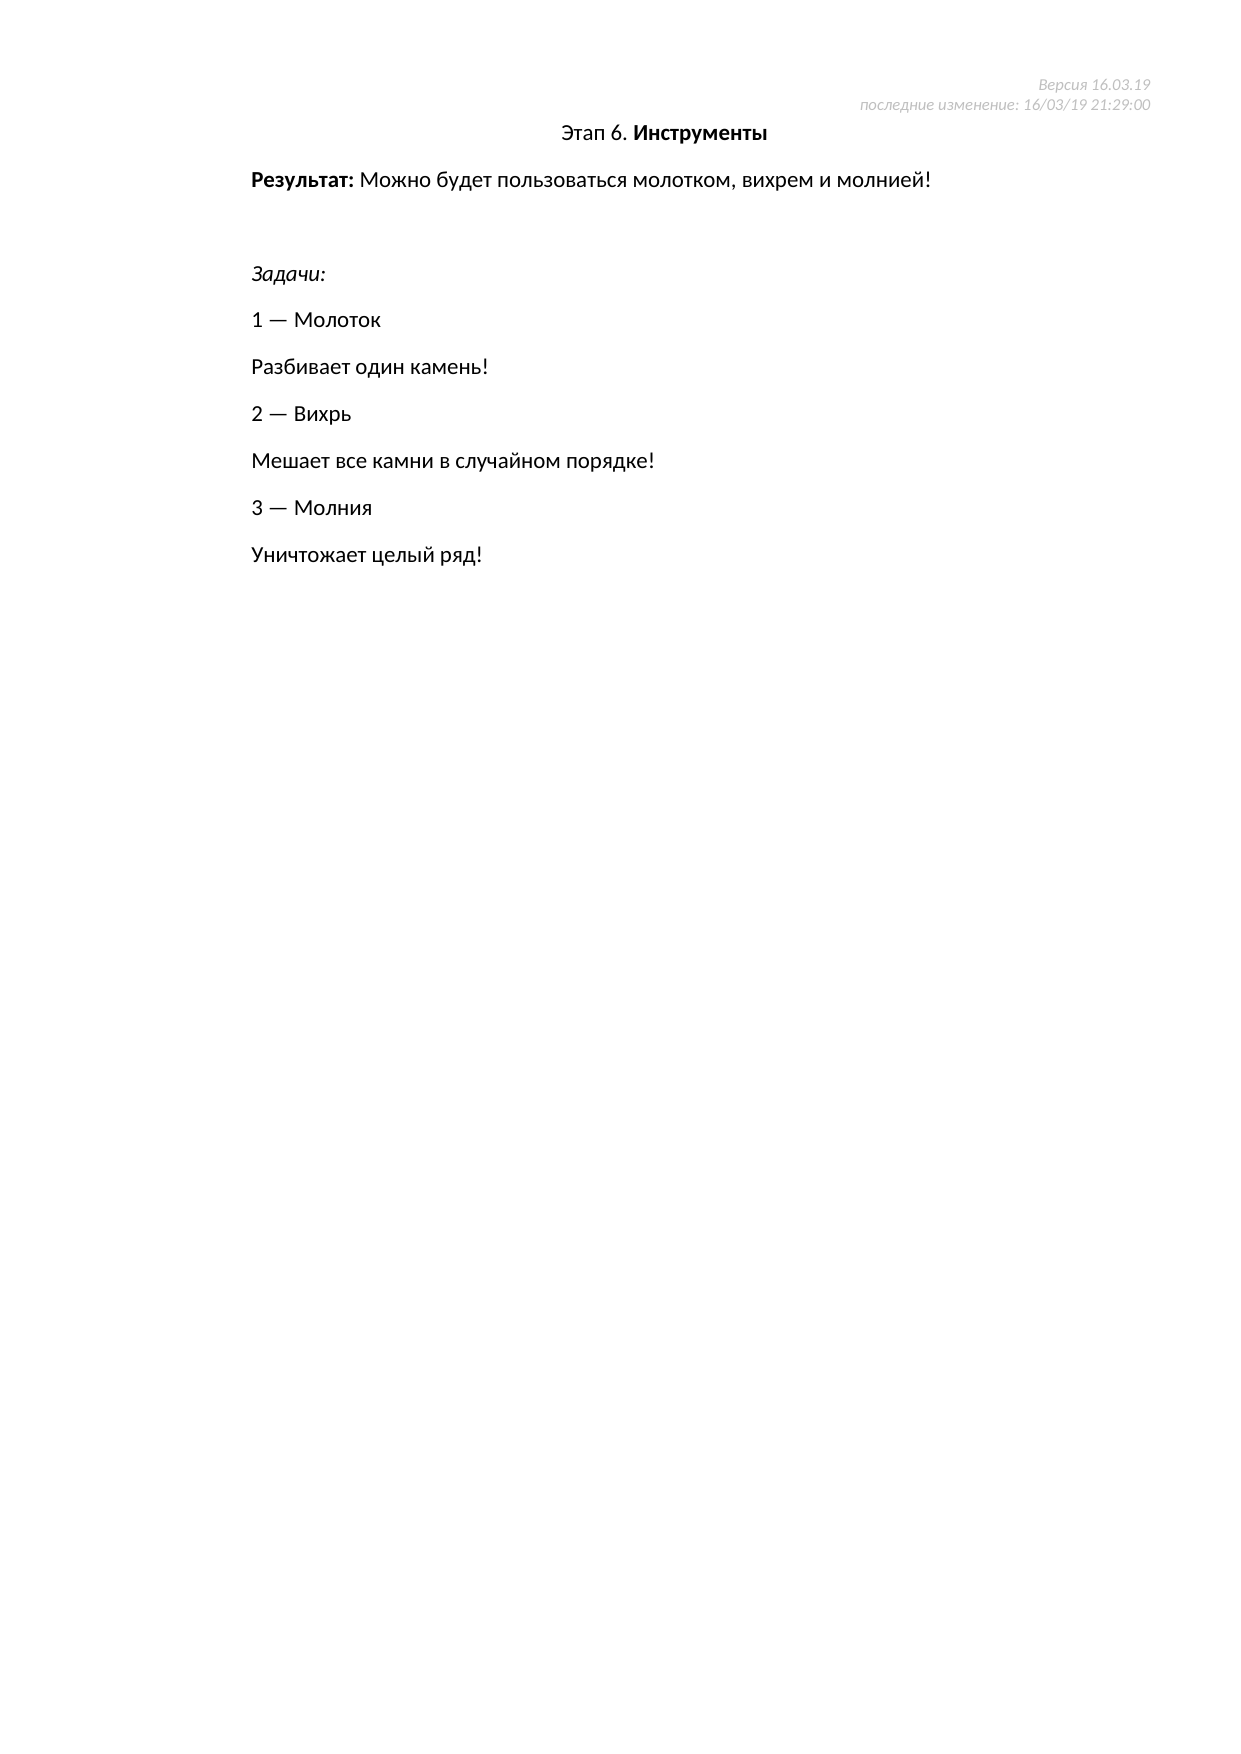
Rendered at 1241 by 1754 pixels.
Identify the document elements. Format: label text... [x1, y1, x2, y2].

text 2 — Вихрь [177, 399, 1152, 427]
text Мешает все камни в случайном порядке! [177, 446, 1152, 474]
text Этап 6. Инструменты [177, 118, 1152, 146]
text Разбивает один камень! [177, 352, 1152, 381]
text Задачи: [177, 259, 1152, 287]
text 1 — Молоток [177, 306, 1152, 334]
text Уничтожает целый ряд! [177, 540, 1152, 568]
text Результат: Можно будет пользоваться молотком, вихрем и молнией! [177, 165, 1152, 193]
text 3 — Молния [177, 493, 1152, 521]
